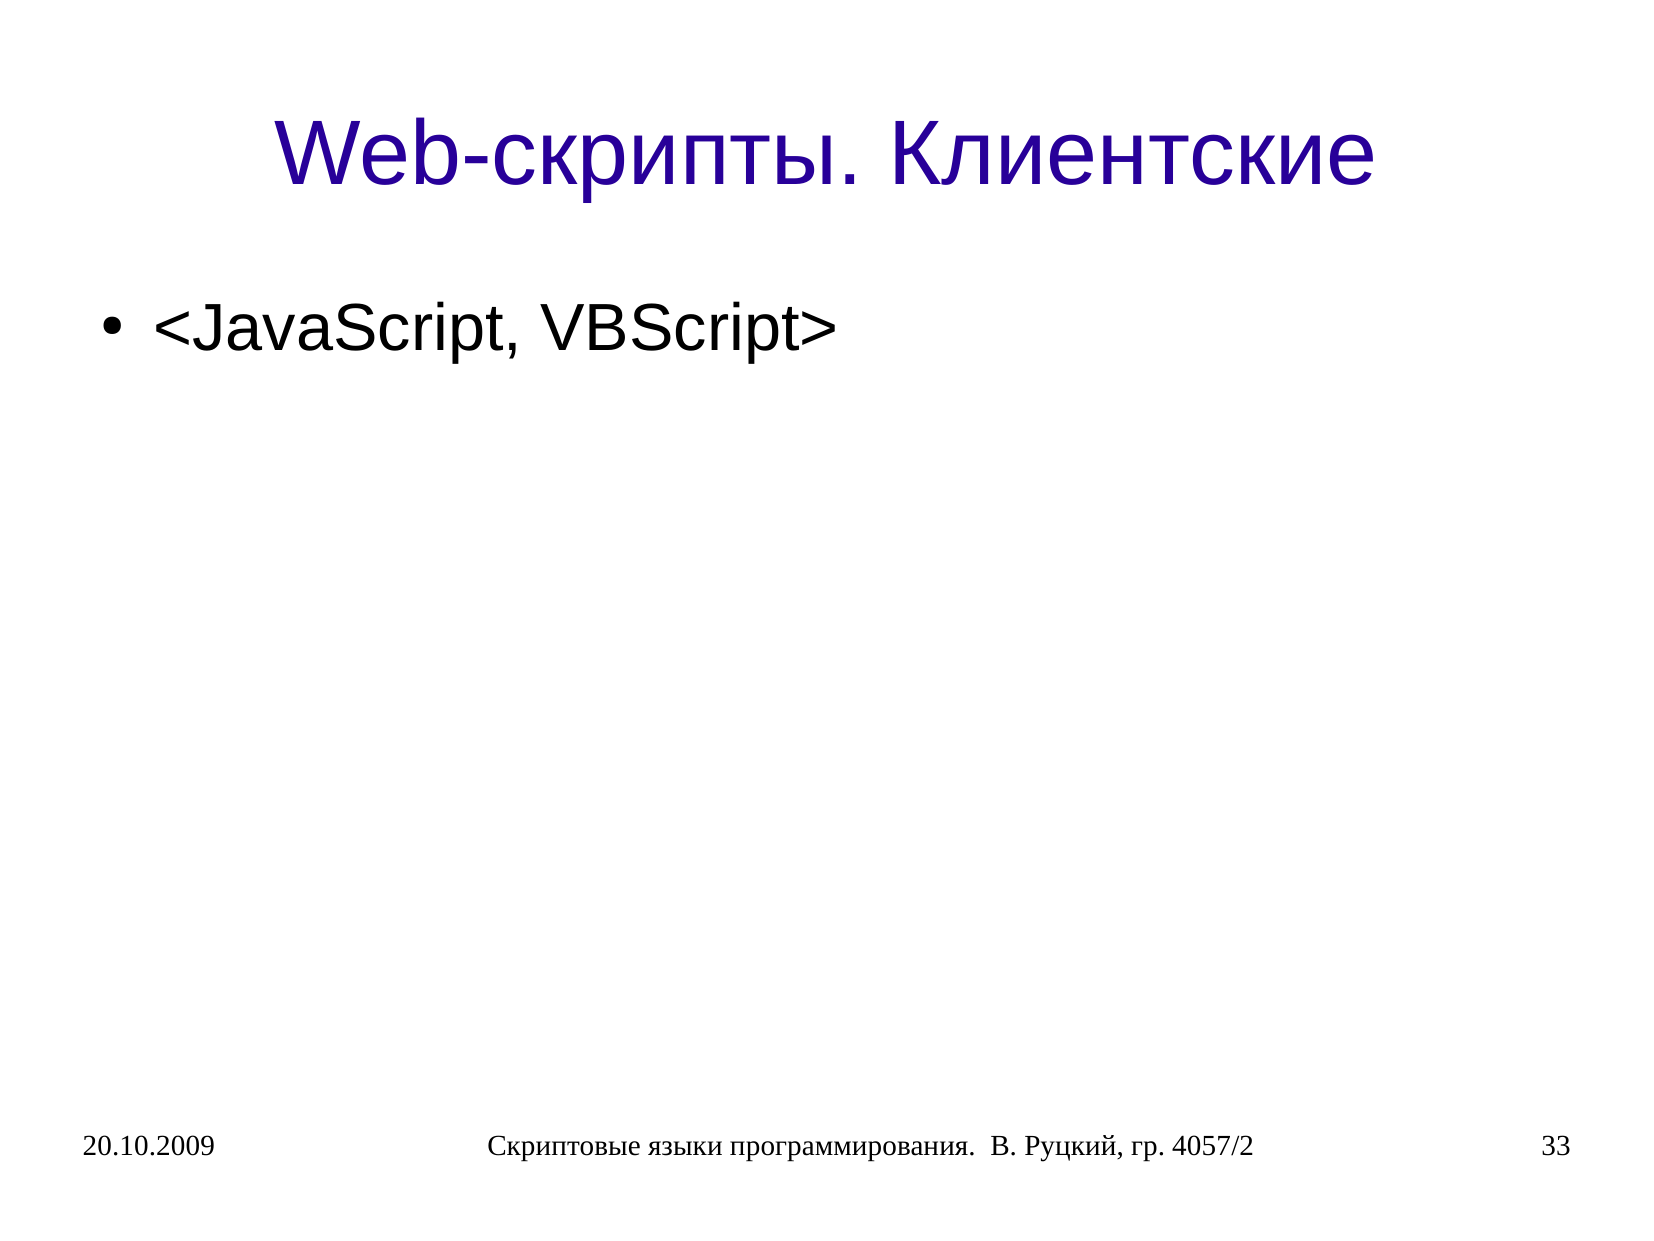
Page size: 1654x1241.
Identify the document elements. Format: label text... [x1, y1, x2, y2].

list <JavaScript, VBScript> [82, 290, 1571, 1109]
title Web-скрипты. Клиентские [82, 49, 1571, 257]
